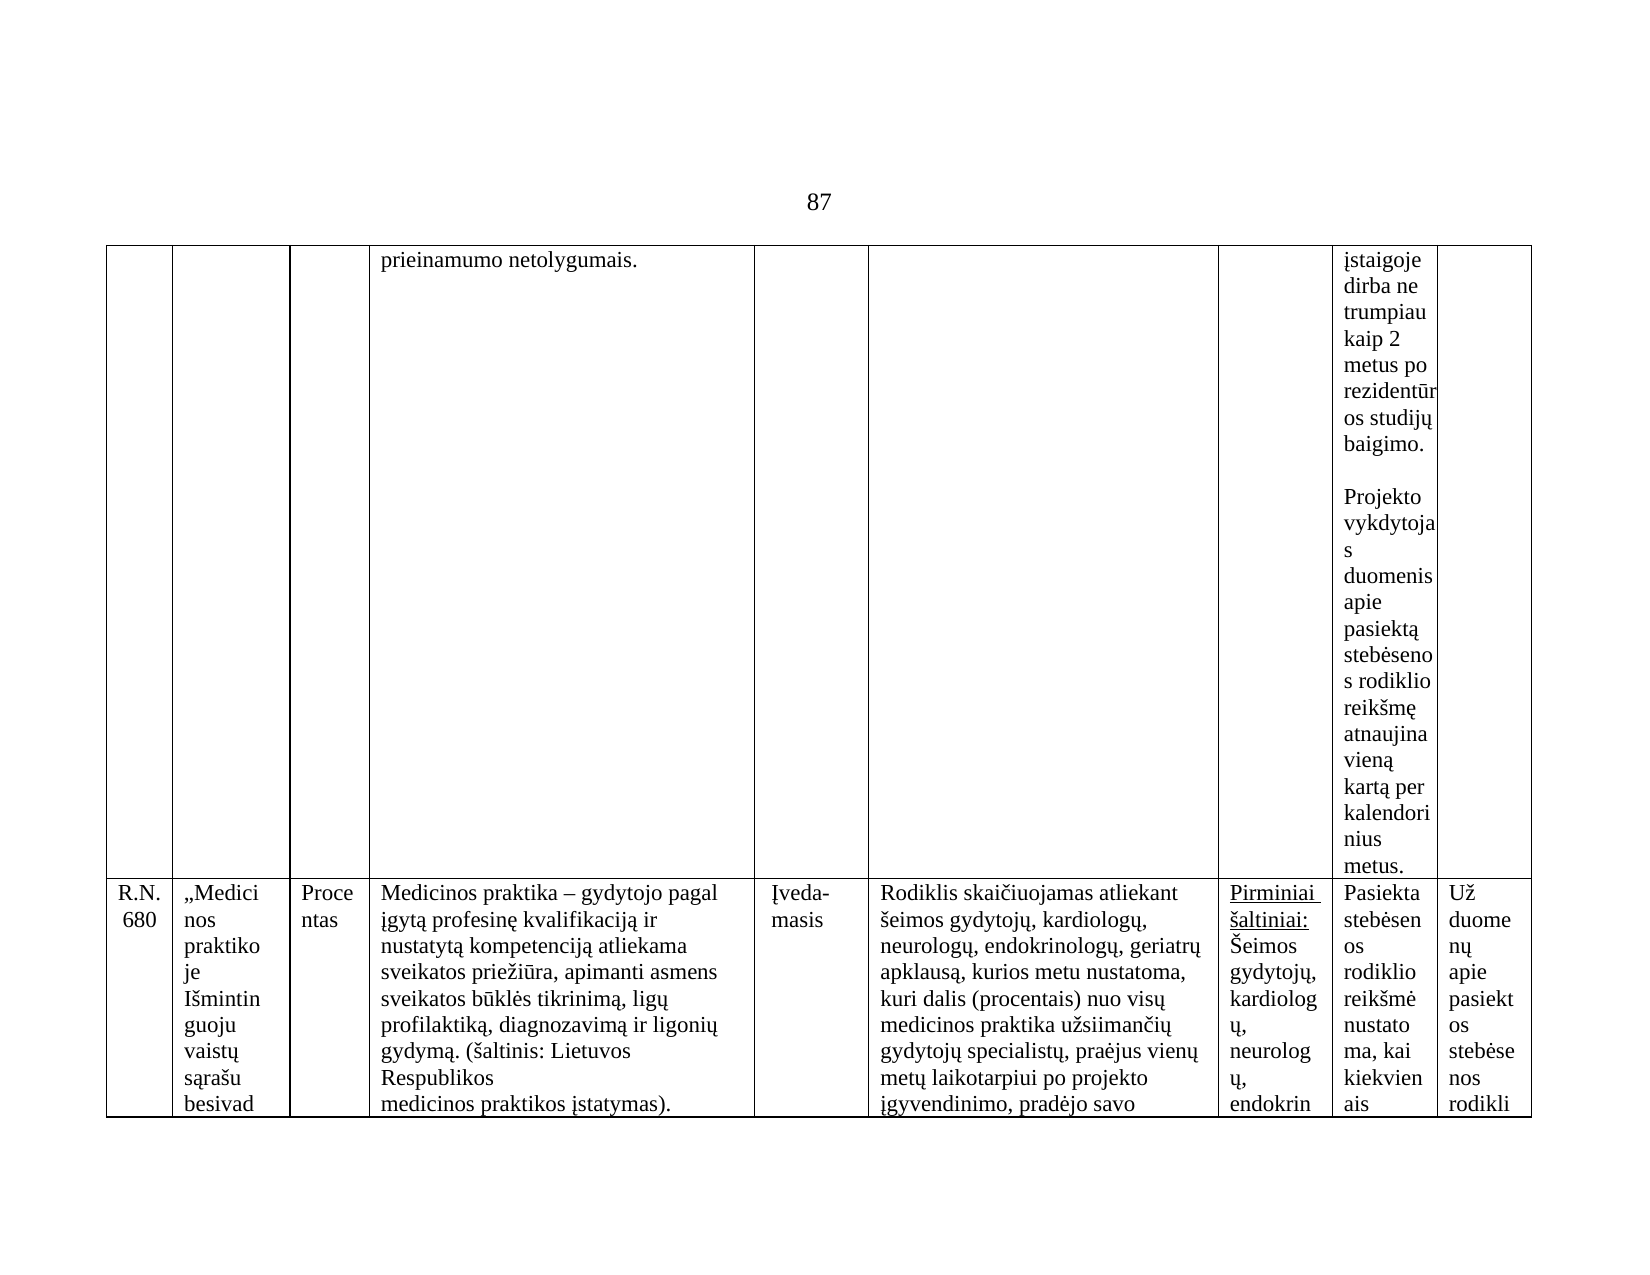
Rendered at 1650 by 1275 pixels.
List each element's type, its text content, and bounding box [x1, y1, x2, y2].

table_cell Už duomenų apie pasiektos stebėsenos rodikli [1438, 879, 1531, 1116]
table_cell R.N.680 [107, 879, 172, 1116]
table_cell Pirminiai šaltiniai: Šeimos gydytojų, kardiologų, neurologų, endokrin [1219, 879, 1332, 1116]
table_cell [755, 246, 868, 878]
table_cell „Medicinos praktikoje Išmintinguoju vaistų sąrašu besivad [173, 879, 289, 1116]
table_cell [173, 246, 289, 878]
table_cell [291, 246, 369, 878]
table_cell įstaigoje dirba ne trumpiau kaip 2 metus po rezidentūros studijų baigimo. Projekto vykdytojas duomenis apie pasiektą stebėsenos rodiklio reikšmę atnaujina vieną kartą per kalendorinius metus. [1333, 246, 1437, 878]
table_cell prieinamumo netolygumais. [370, 246, 754, 878]
table_cell Procentas [291, 879, 369, 1116]
table_cell Įveda-masis [755, 879, 868, 1116]
table_cell [1219, 246, 1332, 878]
table_cell Pasiekta stebėsenos rodiklio reikšmė nustatoma, kai kiekvienais [1333, 879, 1437, 1116]
table_cell [869, 246, 1218, 878]
table_cell [107, 246, 172, 878]
table_cell [1438, 246, 1531, 878]
table_cell Rodiklis skaičiuojamas atliekant šeimos gydytojų, kardiologų, neurologų, endokrinologų, geriatrų apklausą, kurios metu nustatoma, kuri dalis (procentais) nuo visų medicinos praktika užsiimančių gydytojų specialistų, praėjus vienų metų laikotarpiui po projekto įgyvendinimo, pradėjo savo [869, 879, 1218, 1116]
table_cell Medicinos praktika – gydytojo pagal įgytą profesinę kvalifikaciją ir nustatytą kompetenciją atliekama sveikatos priežiūra, apimanti asmens sveikatos būklės tikrinimą, ligų profilaktiką, diagnozavimą ir ligonių gydymą. (šaltinis: Lietuvos Respublikos medicinos praktikos įstatymas). [370, 879, 754, 1116]
